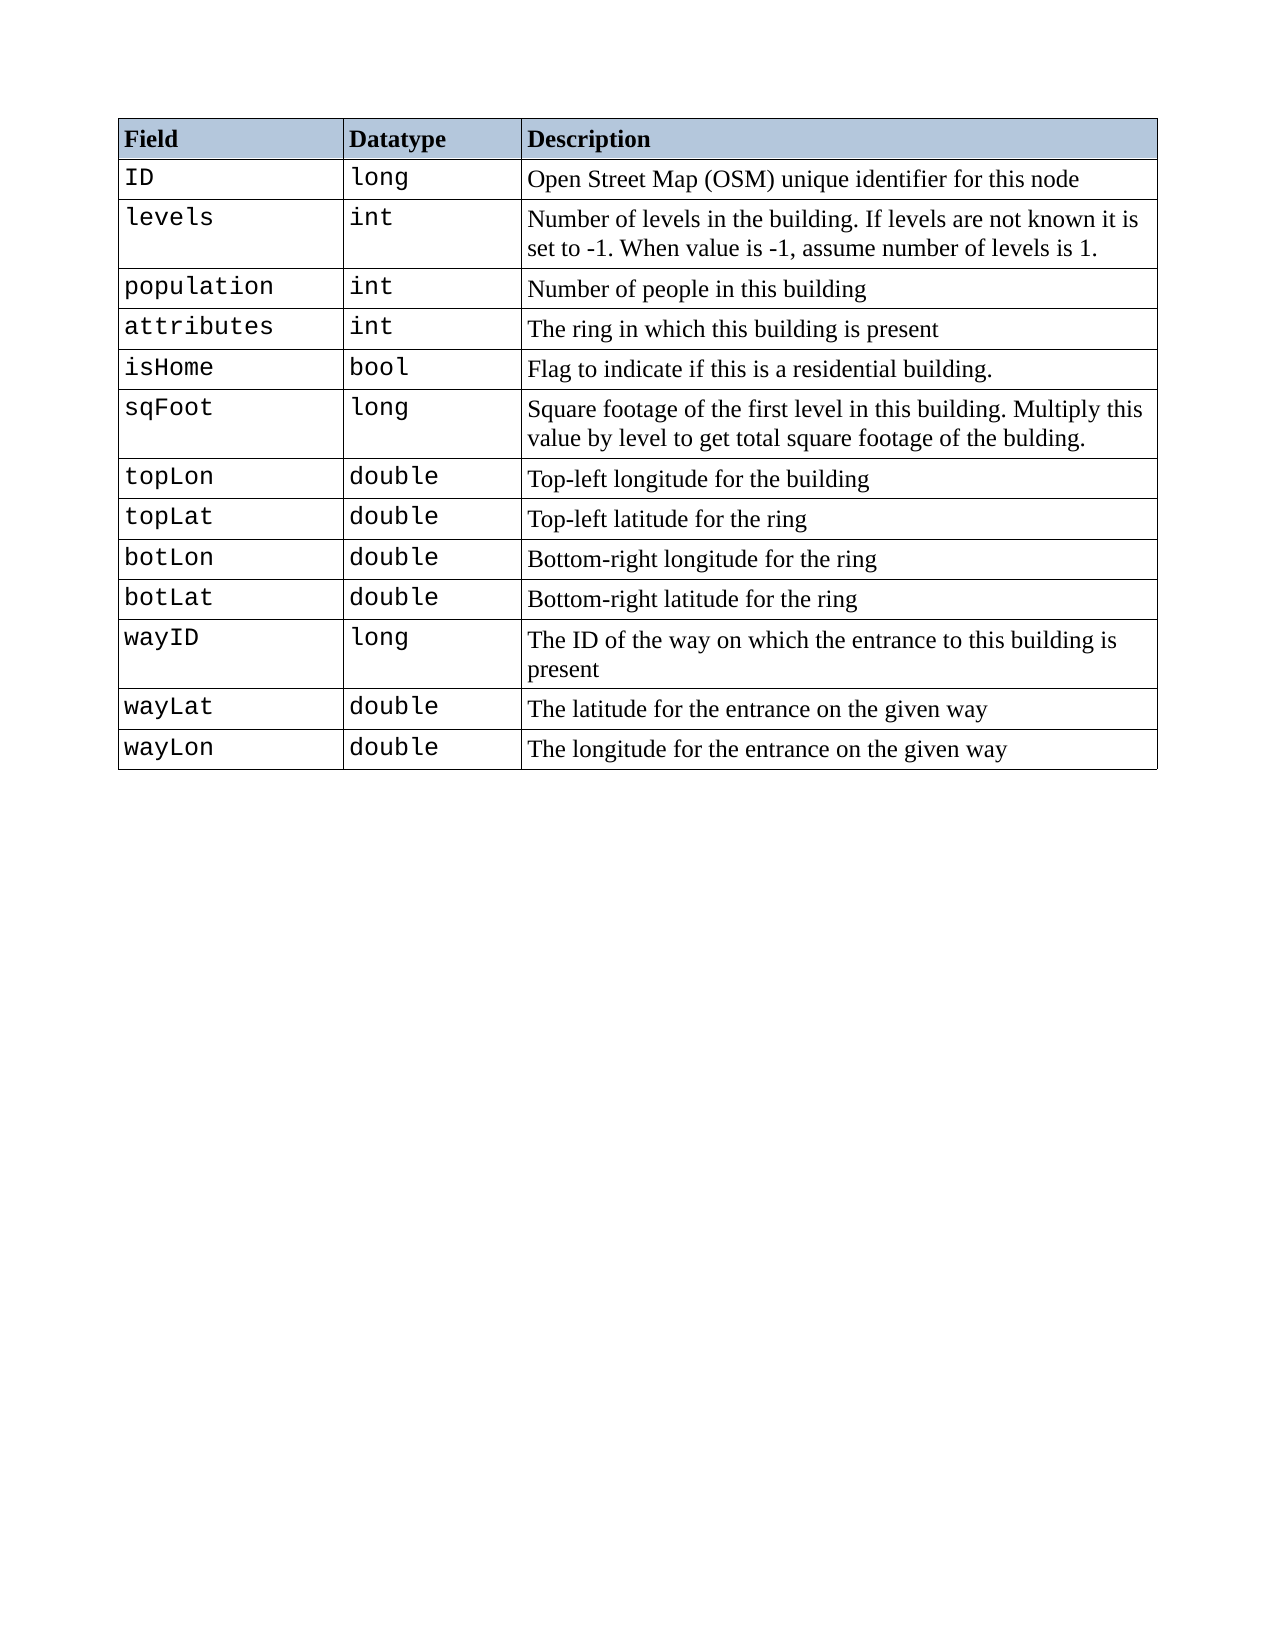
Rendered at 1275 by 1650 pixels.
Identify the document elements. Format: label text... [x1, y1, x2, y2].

table_cell Top-left latitude for the ring [522, 499, 1157, 538]
table_cell Bottom-right latitude for the ring [522, 580, 1157, 619]
table_cell wayLon [119, 730, 343, 769]
table_cell long [344, 620, 521, 688]
table_cell ID [119, 160, 343, 199]
table_cell double [344, 689, 521, 728]
table_cell double [344, 540, 521, 579]
table_cell double [344, 580, 521, 619]
table_cell int [344, 309, 521, 348]
table_cell attributes [119, 309, 343, 348]
table_cell botLat [119, 580, 343, 619]
table_cell The ID of the way on which the entrance to this building is present [522, 620, 1157, 688]
table_cell long [344, 390, 521, 458]
table_header Datatype [344, 119, 521, 158]
table_cell isHome [119, 350, 343, 389]
table_cell wayLat [119, 689, 343, 728]
table_cell int [344, 200, 521, 268]
table_cell Open Street Map (OSM) unique identifier for this node [522, 160, 1157, 199]
table_cell Top-left longitude for the building [522, 459, 1157, 498]
table_cell The longitude for the entrance on the given way [522, 730, 1157, 769]
table_cell levels [119, 200, 343, 268]
table_cell bool [344, 350, 521, 389]
table_cell Number of people in this building [522, 269, 1157, 308]
table_cell Number of levels in the building. If levels are not known it is set to -1. When value is -1, assume number of levels is 1. [522, 200, 1157, 268]
table_cell double [344, 459, 521, 498]
table_header Description [522, 119, 1157, 158]
table_cell botLon [119, 540, 343, 579]
table_cell topLat [119, 499, 343, 538]
table_cell population [119, 269, 343, 308]
table_cell wayID [119, 620, 343, 688]
table_header Field [119, 119, 343, 158]
table_cell Square footage of the first level in this building. Multiply this value by level to get total square footage of the bulding. [522, 390, 1157, 458]
table_cell Bottom-right longitude for the ring [522, 540, 1157, 579]
table_cell sqFoot [119, 390, 343, 458]
table_cell long [344, 160, 521, 199]
table_cell double [344, 730, 521, 769]
table_cell double [344, 499, 521, 538]
table_cell The latitude for the entrance on the given way [522, 689, 1157, 728]
table_cell topLon [119, 459, 343, 498]
table_cell Flag to indicate if this is a residential building. [522, 350, 1157, 389]
table_cell The ring in which this building is present [522, 309, 1157, 348]
table_cell int [344, 269, 521, 308]
